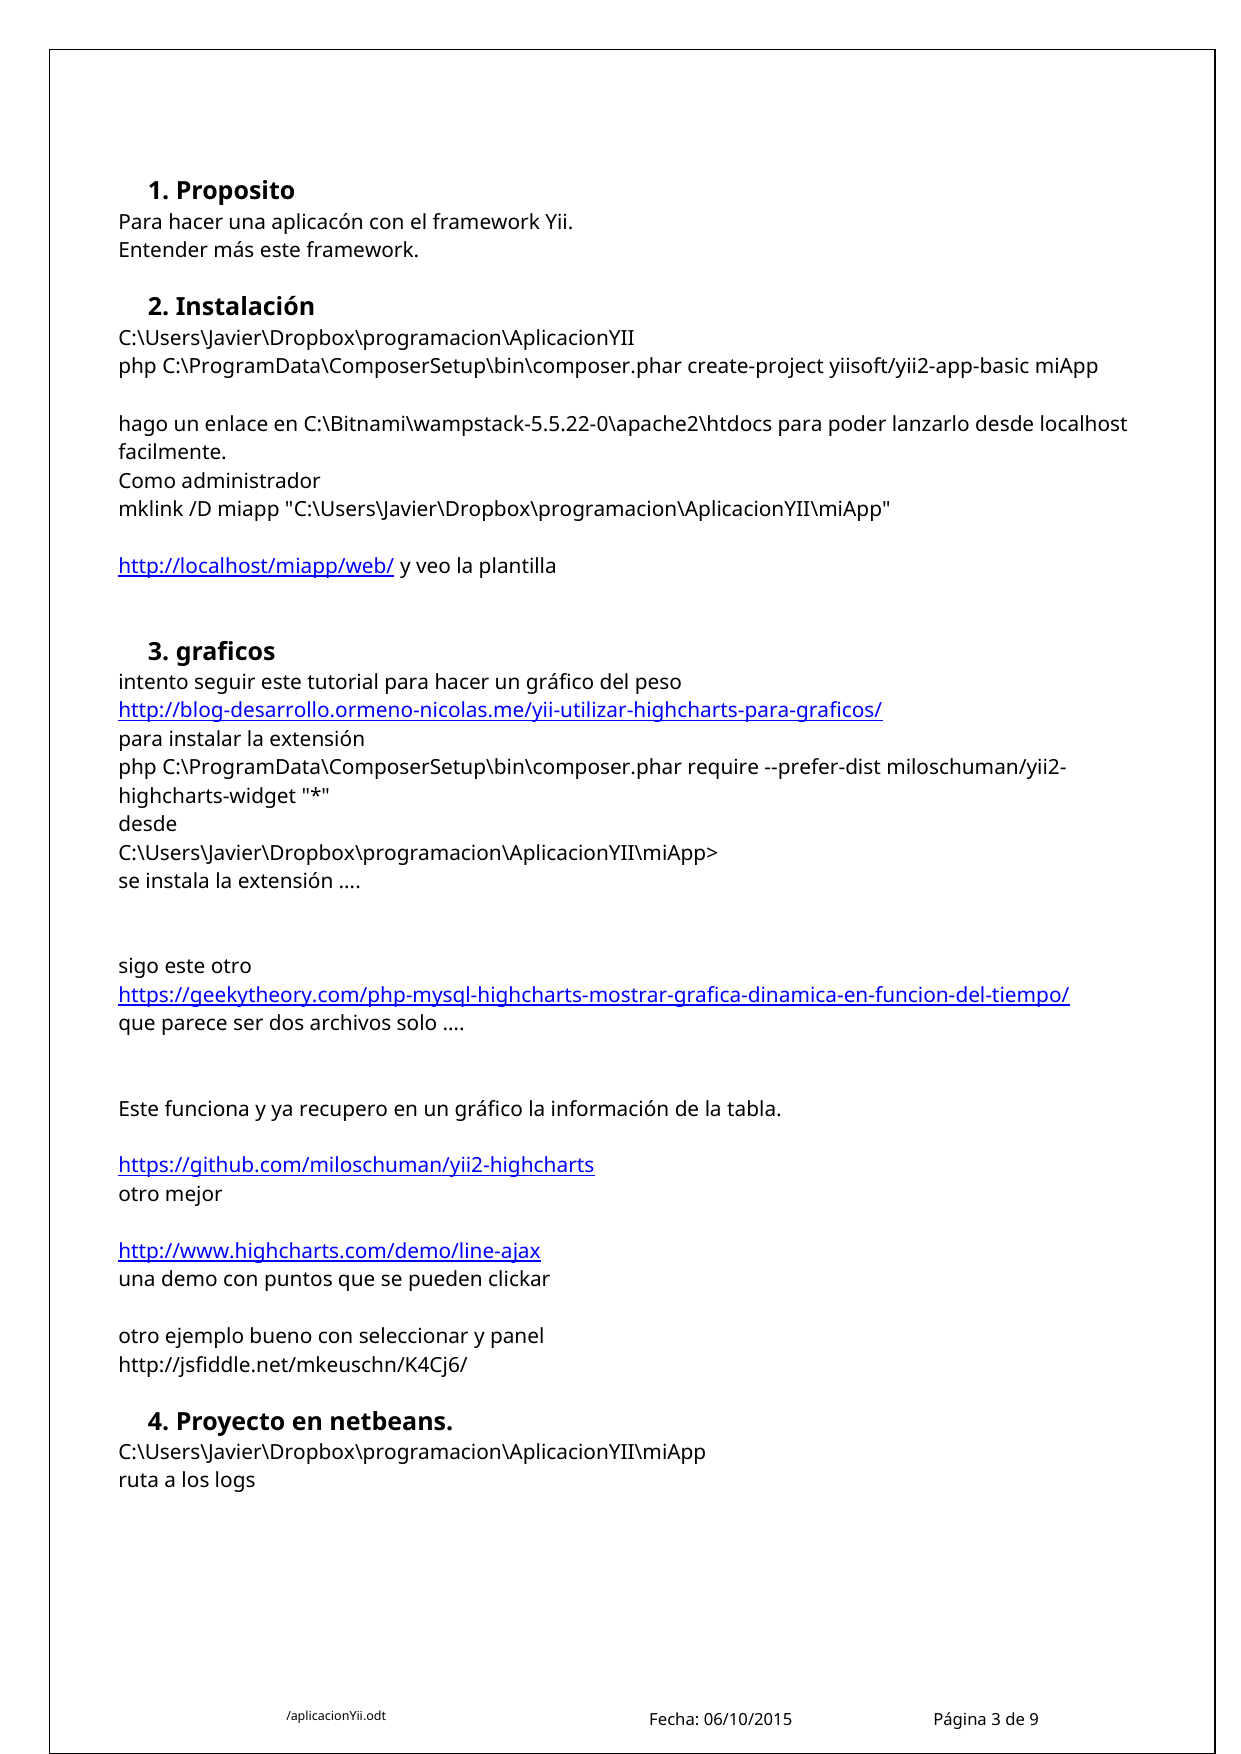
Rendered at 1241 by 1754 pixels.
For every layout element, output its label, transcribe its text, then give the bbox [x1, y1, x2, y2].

text se instala la extensión …. [118, 866, 1146, 895]
text Como administrador [118, 466, 1146, 494]
text intento seguir este tutorial para hacer un gráfico del peso [118, 667, 1146, 696]
text http://www.highcharts.com/demo/line-ajax [118, 1236, 1146, 1264]
text http://blog-desarrollo.ormeno-nicolas.me/yii-utilizar-highcharts-para-graficos/ [118, 696, 1146, 724]
text https://geekytheory.com/php-mysql-highcharts-mostrar-grafica-dinamica-en-funcion-del-tiempo/ [118, 980, 1146, 1008]
text http://jsfiddle.net/mkeuschn/K4Cj6/ [118, 1350, 1146, 1378]
text https://github.com/miloschuman/yii2-highcharts [118, 1151, 1146, 1179]
subtitle Proposito [118, 173, 1146, 207]
text otro mejor [118, 1179, 1146, 1207]
text http://localhost/miapp/web/ y veo la plantilla [118, 551, 1146, 580]
text que parece ser dos archivos solo …. [118, 1008, 1146, 1037]
text php C:\ProgramData\ComposerSetup\bin\composer.phar create-project yiisoft/yii2-app-basic miApp [118, 351, 1146, 379]
text C:\Users\Javier\Dropbox\programacion\AplicacionYII [118, 323, 1146, 351]
text Para hacer una aplicacón con el framework Yii. [118, 207, 1146, 235]
text desde [118, 809, 1146, 838]
text otro ejemplo bueno con seleccionar y panel [118, 1321, 1146, 1350]
text ruta a los logs [118, 1466, 1146, 1494]
subtitle Instalación [118, 289, 1146, 323]
text hago un enlace en C:\Bitnami\wampstack-5.5.22-0\apache2\htdocs para poder lanzarlo desde localhost facilmente. [118, 409, 1146, 466]
text para instalar la extensión [118, 724, 1146, 752]
subtitle Proyecto en netbeans. [118, 1403, 1146, 1437]
text sigo este otro [118, 952, 1146, 980]
text C:\Users\Javier\Dropbox\programacion\AplicacionYII\miApp> [118, 838, 1146, 866]
text Entender más este framework. [118, 235, 1146, 264]
subtitle graficos [118, 633, 1146, 667]
text mklink /D miapp "C:\Users\Javier\Dropbox\programacion\AplicacionYII\miApp" [118, 494, 1146, 523]
text Este funciona y ya recupero en un gráfico la información de la tabla. [118, 1094, 1146, 1122]
text C:\Users\Javier\Dropbox\programacion\AplicacionYII\miApp [118, 1437, 1146, 1466]
text php C:\ProgramData\ComposerSetup\bin\composer.phar require --prefer-dist miloschuman/yii2-highcharts-widget "*" [118, 752, 1146, 809]
text una demo con puntos que se pueden clickar [118, 1264, 1146, 1293]
